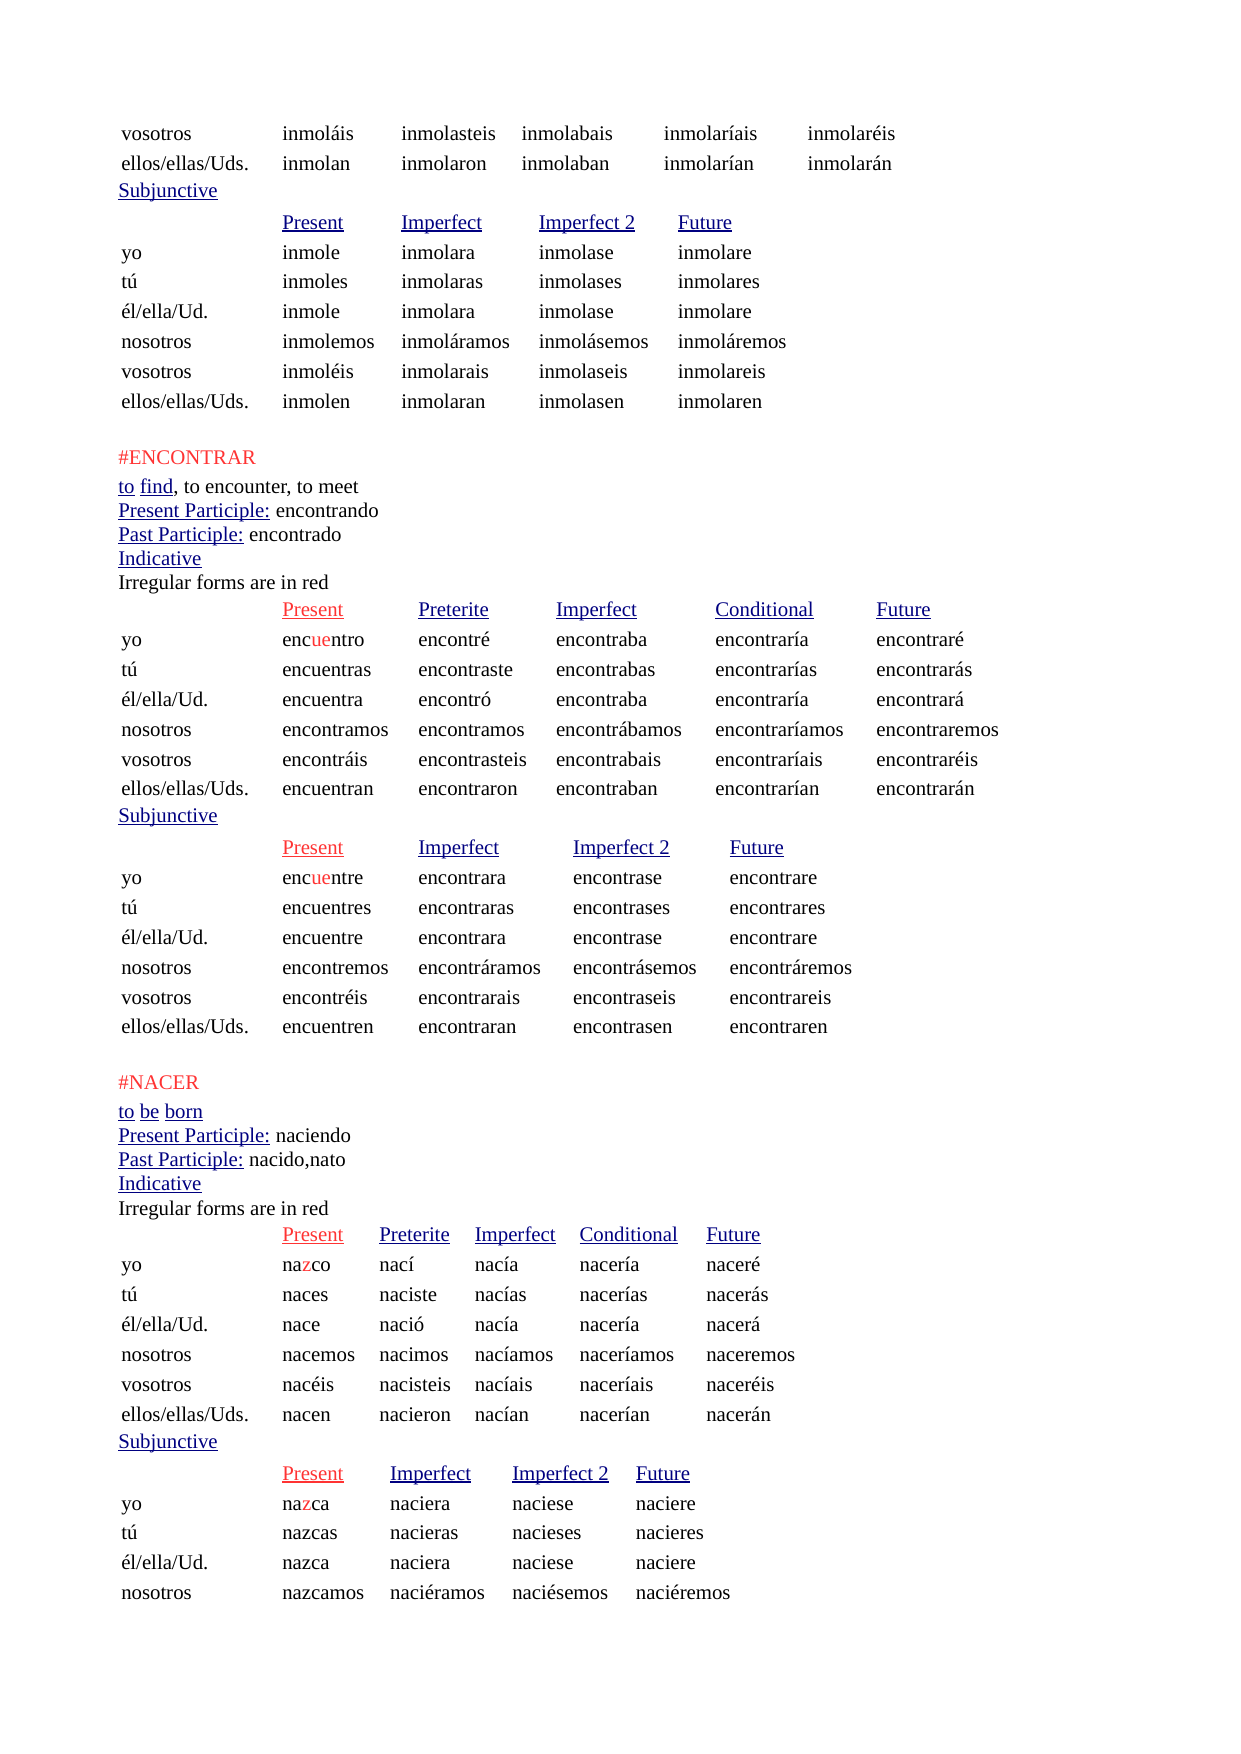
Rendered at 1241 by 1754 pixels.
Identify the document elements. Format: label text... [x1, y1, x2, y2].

table_cell inmolara [398, 296, 536, 326]
table_cell inmolarán [805, 148, 947, 178]
table_header Present [279, 1220, 376, 1249]
table_header Present [279, 594, 415, 624]
table_cell encontraréis [873, 744, 1033, 773]
table_cell inmolaseis [536, 356, 675, 386]
table_cell encontraría [712, 624, 873, 654]
table_cell encontraren [726, 1012, 886, 1041]
table_header [118, 594, 279, 624]
table_cell inmole [279, 237, 398, 267]
table_cell naciéremos [633, 1577, 759, 1607]
table_cell encontréis [279, 982, 415, 1012]
table_cell encontrase [570, 862, 726, 892]
table_cell vosotros [118, 744, 279, 773]
table_header Present [279, 1458, 387, 1487]
table_cell yo [118, 862, 279, 892]
table_cell nacería [576, 1249, 703, 1279]
table_cell inmolare [675, 237, 817, 267]
table_header Preterite [415, 594, 553, 624]
table_cell encontrare [726, 862, 886, 892]
table_cell vosotros [118, 118, 279, 148]
table_cell nazca [279, 1547, 387, 1577]
table_cell nacemos [279, 1339, 376, 1369]
text Indicative [118, 1171, 1122, 1195]
table_cell yo [118, 1488, 279, 1517]
table_cell nacía [472, 1249, 576, 1279]
table_header Imperfect [398, 207, 536, 237]
table_cell tú [118, 1518, 279, 1547]
table_cell encontrará [873, 684, 1033, 714]
table_cell nosotros [118, 326, 279, 356]
table_cell nazcas [279, 1518, 387, 1547]
table_cell encontrarían [712, 774, 873, 803]
table_cell él/ella/Ud. [118, 1547, 279, 1577]
table_header Preterite [376, 1220, 472, 1249]
table_cell nosotros [118, 1339, 279, 1369]
table_header [118, 207, 279, 237]
table_cell nacerá [703, 1309, 823, 1339]
table_cell nosotros [118, 952, 279, 982]
table_cell encuentro [279, 624, 415, 654]
table_cell inmolares [675, 267, 817, 296]
table_cell encontraría [712, 684, 873, 714]
text Indicative [118, 546, 1122, 570]
table_cell yo [118, 1249, 279, 1279]
table_cell tú [118, 267, 279, 296]
table_cell tú [118, 654, 279, 684]
table_cell ellos/ellas/Uds. [118, 1012, 279, 1041]
table_cell inmolan [279, 148, 398, 178]
table_cell encontrabas [553, 654, 712, 684]
table_cell inmolaríais [661, 118, 804, 148]
table_cell nazco [279, 1249, 376, 1279]
table_cell nosotros [118, 1577, 279, 1607]
table_cell inmolaron [398, 148, 518, 178]
table_cell yo [118, 237, 279, 267]
table_cell encontraré [873, 624, 1033, 654]
table_cell encontrarais [415, 982, 570, 1012]
table_cell encontraba [553, 624, 712, 654]
table_header Present [279, 207, 398, 237]
table_cell naciese [509, 1488, 633, 1517]
table_cell tú [118, 892, 279, 922]
table_cell naciera [387, 1547, 509, 1577]
table_cell nacéis [279, 1369, 376, 1399]
table_cell encontrase [570, 922, 726, 952]
table_cell inmolareis [675, 356, 817, 386]
table_cell inmolase [536, 237, 675, 267]
table_cell inmolarían [661, 148, 804, 178]
table_cell vosotros [118, 982, 279, 1012]
table_cell encontrásemos [570, 952, 726, 982]
table_cell encontremos [279, 952, 415, 982]
table_header [118, 1458, 279, 1487]
table_cell vosotros [118, 1369, 279, 1399]
table_cell inmoles [279, 267, 398, 296]
table_cell nacieses [509, 1518, 633, 1547]
table_cell encontrábamos [553, 714, 712, 743]
table_cell él/ella/Ud. [118, 922, 279, 952]
table_cell nosotros [118, 714, 279, 743]
table_cell él/ella/Ud. [118, 684, 279, 714]
table_cell encontráremos [726, 952, 886, 982]
table_cell naciera [387, 1488, 509, 1517]
table_cell nací [376, 1249, 472, 1279]
table_cell naciere [633, 1488, 759, 1517]
table_cell inmolases [536, 267, 675, 296]
table_cell encontraba [553, 684, 712, 714]
table_header Imperfect 2 [536, 207, 675, 237]
table_cell naciese [509, 1547, 633, 1577]
table_cell naciste [376, 1279, 472, 1309]
table_cell nacía [472, 1309, 576, 1339]
table_cell encontré [415, 624, 553, 654]
table_cell encontrara [415, 922, 570, 952]
table_cell nacimos [376, 1339, 472, 1369]
table_cell nacían [472, 1399, 576, 1429]
table_cell encontrasteis [415, 744, 553, 773]
table_cell inmolase [536, 296, 675, 326]
table_header [118, 832, 279, 862]
table_header Imperfect 2 [509, 1458, 633, 1487]
table_cell inmoláis [279, 118, 398, 148]
table_header Future [873, 594, 1033, 624]
table_cell nazcamos [279, 1577, 387, 1607]
table_cell encontrarás [873, 654, 1033, 684]
table_header Imperfect [553, 594, 712, 624]
table_cell nacen [279, 1399, 376, 1429]
table_cell inmolarais [398, 356, 536, 386]
table_cell encontrare [726, 922, 886, 952]
text Irregular forms are in red [118, 570, 1122, 594]
table_cell naciere [633, 1547, 759, 1577]
table_cell vosotros [118, 356, 279, 386]
table_cell encontraste [415, 654, 553, 684]
table_cell nazca [279, 1488, 387, 1517]
table_cell encuentre [279, 922, 415, 952]
table_cell naceré [703, 1249, 823, 1279]
text Subjunctive [118, 803, 1122, 827]
text Past Participle: nacido,nato [118, 1147, 1122, 1171]
table_cell naceríais [576, 1369, 703, 1399]
table_cell encontraras [415, 892, 570, 922]
table_cell inmolaras [398, 267, 536, 296]
text Present Participle: naciendo [118, 1123, 1122, 1147]
table_cell naceréis [703, 1369, 823, 1399]
table_cell encontraseis [570, 982, 726, 1012]
table_cell él/ella/Ud. [118, 296, 279, 326]
table_cell encuentre [279, 862, 415, 892]
table_cell encontraran [415, 1012, 570, 1041]
table_cell encontrarías [712, 654, 873, 684]
table_cell inmolaréis [805, 118, 947, 148]
table_cell naceríamos [576, 1339, 703, 1369]
table_header Conditional [576, 1220, 703, 1249]
table_cell ellos/ellas/Uds. [118, 1399, 279, 1429]
table_cell inmolasen [536, 386, 675, 416]
table_cell inmolemos [279, 326, 398, 356]
table_cell encontrares [726, 892, 886, 922]
table_cell nacíamos [472, 1339, 576, 1369]
table_cell nacisteis [376, 1369, 472, 1399]
text Irregular forms are in red [118, 1195, 1122, 1219]
table_cell naciéramos [387, 1577, 509, 1607]
table_cell inmoláramos [398, 326, 536, 356]
table_cell nacerán [703, 1399, 823, 1429]
table_cell encuentra [279, 684, 415, 714]
table_cell nacías [472, 1279, 576, 1309]
table_cell encontrabais [553, 744, 712, 773]
table_cell inmolabais [519, 118, 661, 148]
table_cell nacerías [576, 1279, 703, 1309]
table_header Future [726, 832, 886, 862]
table_cell nacería [576, 1309, 703, 1339]
table_cell inmolasteis [398, 118, 518, 148]
table_cell encuentran [279, 774, 415, 803]
table_header Imperfect [472, 1220, 576, 1249]
table_header Conditional [712, 594, 873, 624]
table_cell inmolásemos [536, 326, 675, 356]
table_cell ellos/ellas/Uds. [118, 386, 279, 416]
table_cell encontráramos [415, 952, 570, 982]
table_cell encontraban [553, 774, 712, 803]
table_cell naces [279, 1279, 376, 1309]
table_cell encuentren [279, 1012, 415, 1041]
text Past Participle: encontrado [118, 522, 1122, 546]
table_cell inmole [279, 296, 398, 326]
table_cell inmolaran [398, 386, 536, 416]
table_cell encontró [415, 684, 553, 714]
table_cell inmolare [675, 296, 817, 326]
text Present Participle: encontrando [118, 498, 1122, 522]
table_cell encontrases [570, 892, 726, 922]
table_header Present [279, 832, 415, 862]
table_cell encontrareis [726, 982, 886, 1012]
table_cell ellos/ellas/Uds. [118, 774, 279, 803]
table_cell inmolaren [675, 386, 817, 416]
table_cell inmolen [279, 386, 398, 416]
table_cell nacieres [633, 1518, 759, 1547]
table_cell nació [376, 1309, 472, 1339]
table_header Future [675, 207, 817, 237]
table_cell naceremos [703, 1339, 823, 1369]
table_cell encontraron [415, 774, 553, 803]
table_cell inmoláremos [675, 326, 817, 356]
table_cell encontraríamos [712, 714, 873, 743]
table_cell nacieras [387, 1518, 509, 1547]
text #NACER [118, 1070, 1122, 1094]
table_cell encontramos [415, 714, 553, 743]
text to be born [118, 1099, 1122, 1123]
table_cell inmoléis [279, 356, 398, 386]
table_cell encontraríais [712, 744, 873, 773]
table_header Imperfect [415, 832, 570, 862]
table_cell nacíais [472, 1369, 576, 1399]
table_cell naciésemos [509, 1577, 633, 1607]
table_cell yo [118, 624, 279, 654]
table_cell encuentres [279, 892, 415, 922]
table_header Future [703, 1220, 823, 1249]
table_header Imperfect 2 [570, 832, 726, 862]
table_cell nacieron [376, 1399, 472, 1429]
text #ENCONTRAR [118, 445, 1122, 469]
table_cell ellos/ellas/Uds. [118, 148, 279, 178]
table_header Future [633, 1458, 759, 1487]
table_cell encontraremos [873, 714, 1033, 743]
table_cell tú [118, 1279, 279, 1309]
table_cell inmolaban [519, 148, 661, 178]
table_cell encontramos [279, 714, 415, 743]
table_cell encontráis [279, 744, 415, 773]
table_cell nacerás [703, 1279, 823, 1309]
table_header Imperfect [387, 1458, 509, 1487]
table_cell encuentras [279, 654, 415, 684]
table_cell encontrarán [873, 774, 1033, 803]
table_cell encontrasen [570, 1012, 726, 1041]
text Subjunctive [118, 1429, 1122, 1453]
text Subjunctive [118, 178, 1122, 202]
table_header [118, 1220, 279, 1249]
table_cell él/ella/Ud. [118, 1309, 279, 1339]
table_cell nacerían [576, 1399, 703, 1429]
table_cell inmolara [398, 237, 536, 267]
table_cell encontrara [415, 862, 570, 892]
text to find, to encounter, to meet [118, 474, 1122, 498]
table_cell nace [279, 1309, 376, 1339]
